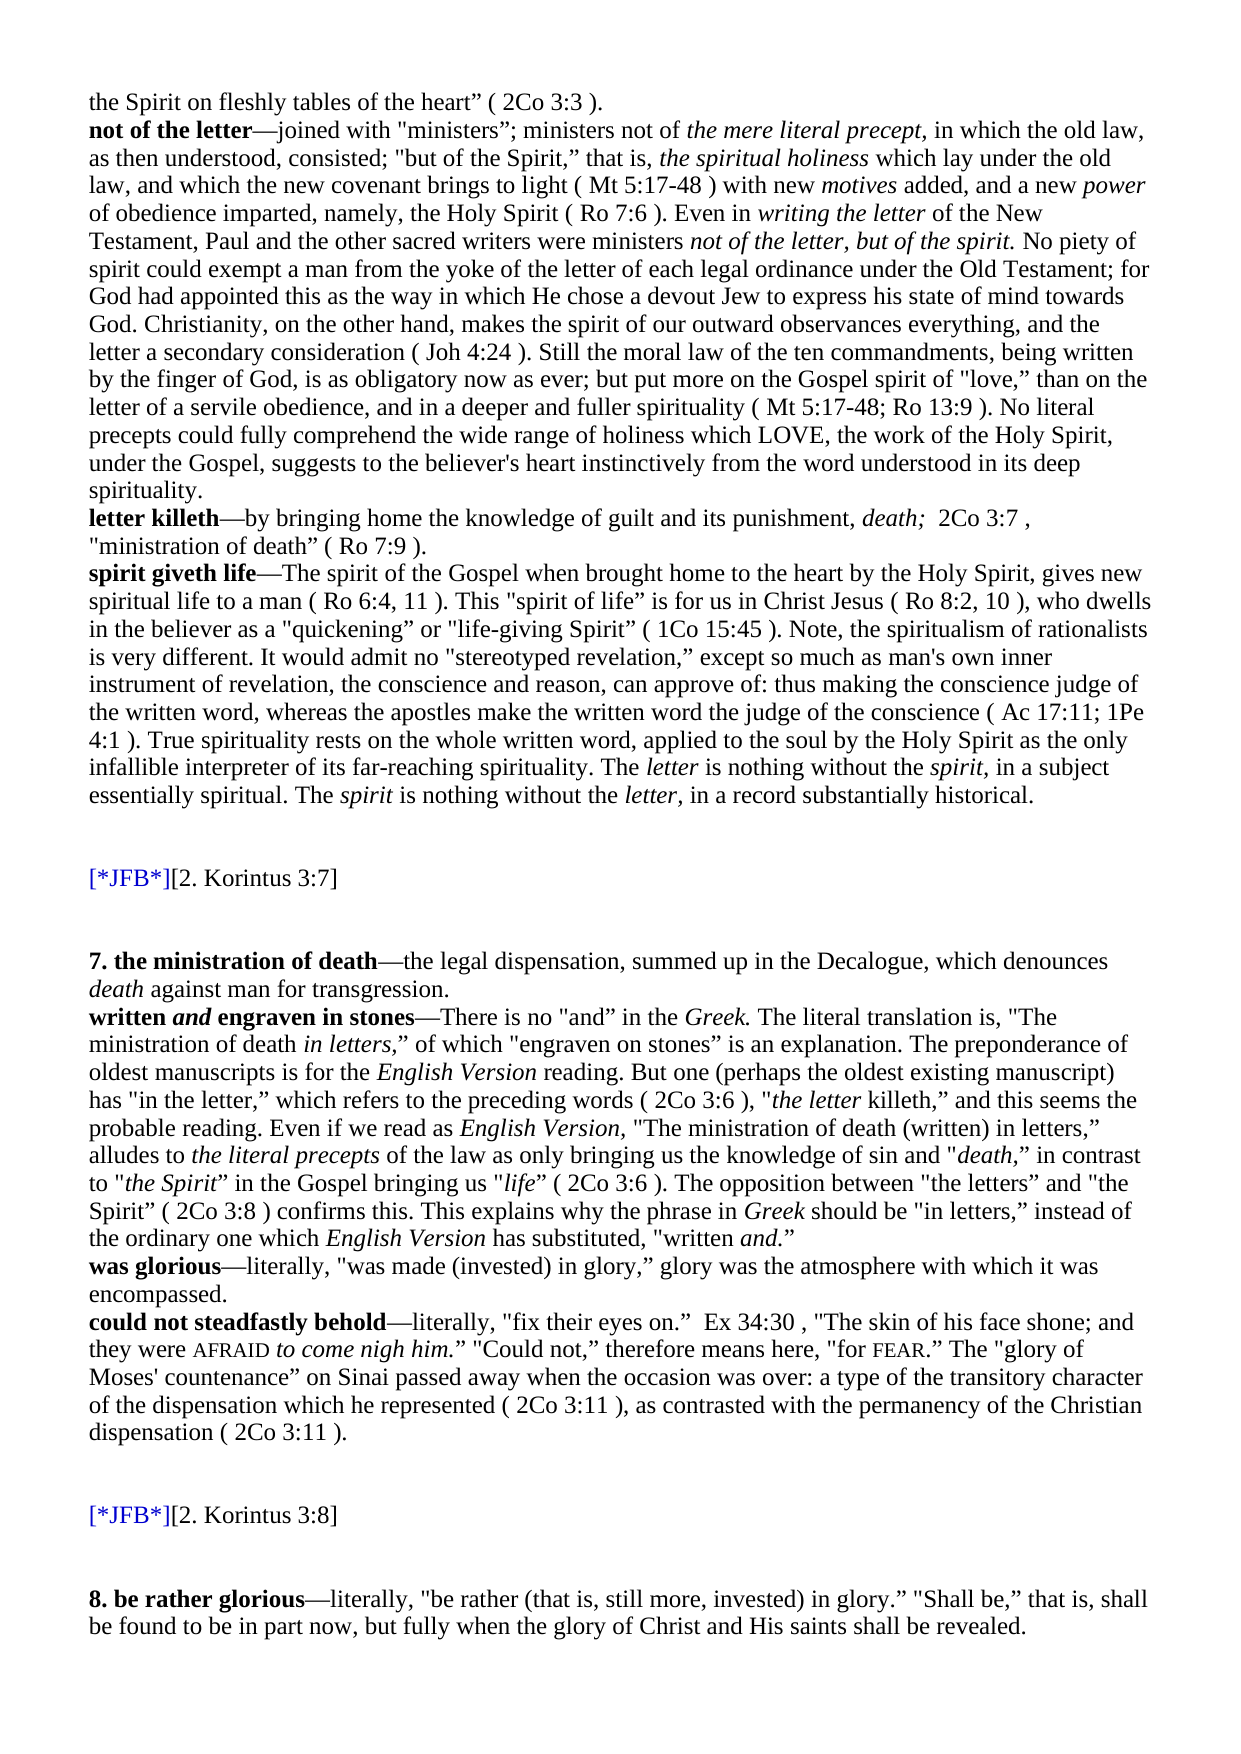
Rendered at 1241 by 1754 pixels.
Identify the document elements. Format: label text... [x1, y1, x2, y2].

text the Spirit on fleshly tables of the heart” ( 2Co 3:3 ). not of the letter—joined with "ministers”; ministers not of the mere literal precept, in which the old law, as then understood, consisted; "but of the Spirit,” that is, the spiritual holiness which lay under the old law, and which the new covenant brings to light ( Mt 5:17-48 ) with new motives added, and a new power of obedience imparted, namely, the Holy Spirit ( Ro 7:6 ). Even in writing the letter of the New Testament, Paul and the other sacred writers were ministers not of the letter, but of the spirit. No piety of spirit could exempt a man from the yoke of the letter of each legal ordinance under the Old Testament; for God had appointed this as the way in which He chose a devout Jew to express his state of mind towards God. Christianity, on the other hand, makes the spirit of our outward observances everything, and the letter a secondary consideration ( Joh 4:24 ). Still the moral law of the ten commandments, being written by the finger of God, is as obligatory now as ever; but put more on the Gospel spirit of "love,” than on the letter of a servile obedience, and in a deeper and fuller spirituality ( Mt 5:17-48; Ro 13:9 ). No literal precepts could fully comprehend the wide range of holiness which LOVE, the work of the Holy Spirit, under the Gospel, suggests to the believer's heart instinctively from the word understood in its deep spirituality. letter killeth—by bringing home the knowledge of guilt and its punishment, death; 2Co 3:7 , "ministration of death” ( Ro 7:9 ). spirit giveth life—The spirit of the Gospel when brought home to the heart by the Holy Spirit, gives new spiritual life to a man ( Ro 6:4, 11 ). This "spirit of life” is for us in Christ Jesus ( Ro 8:2, 10 ), who dwells in the believer as a "quickening” or "life-giving Spirit” ( 1Co 15:45 ). Note, the spiritualism of rationalists is very different. It would admit no "stereotyped revelation,” except so much as man's own inner instrument of revelation, the conscience and reason, can approve of: thus making the conscience judge of the written word, whereas the apostles make the written word the judge of the conscience ( Ac 17:11; 1Pe 4:1 ). True spirituality rests on the whole written word, applied to the soul by the Holy Spirit as the only infallible interpreter of its far-reaching spirituality. The letter is nothing without the spirit, in a subject essentially spiritual. The spirit is nothing without the letter, in a record substantially historical. [88, 88, 1152, 864]
text [*JFB*][2. Korintus 3:8] 8. be rather glorious—literally, "be rather (that is, still more, invested) in glory.” "Shall be,” that is, shall be found to be in part now, but fully when the glory of Christ and His saints shall be revealed. [88, 1502, 1152, 1640]
text [*JFB*][2. Korintus 3:7] 7. the ministration of death—the legal dispensation, summed up in the Decalogue, which denounces death against man for transgression. written and engraven in stones—There is no "and” in the Greek. The literal translation is, "The ministration of death in letters,” of which "engraven on stones” is an explanation. The preponderance of oldest manuscripts is for the English Version reading. But one (perhaps the oldest existing manuscript) has "in the letter,” which refers to the preceding words ( 2Co 3:6 ), "the letter killeth,” and this seems the probable reading. Even if we read as English Version, "The ministration of death (written) in letters,” alludes to the literal precepts of the law as only bringing us the knowledge of sin and "death,” in contrast to "the Spirit” in the Gospel bringing us "life” ( 2Co 3:6 ). The opposition between "the letters” and "the Spirit” ( 2Co 3:8 ) confirms this. This explains why the phrase in Greek should be "in letters,” instead of the ordinary one which English Version has substituted, "written and.” was glorious—literally, "was made (invested) in glory,” glory was the atmosphere with which it was encompassed. could not steadfastly behold—literally, "fix their eyes on.” Ex 34:30 , "The skin of his face shone; and they were AFRAID to come nigh him.” "Could not,” therefore means here, "for FEAR.” The "glory of Moses' countenance” on Sinai passed away when the occasion was over: a type of the transitory character of the dispensation which he represented ( 2Co 3:11 ), as contrasted with the permanency of the Christian dispensation ( 2Co 3:11 ). [88, 864, 1152, 1502]
